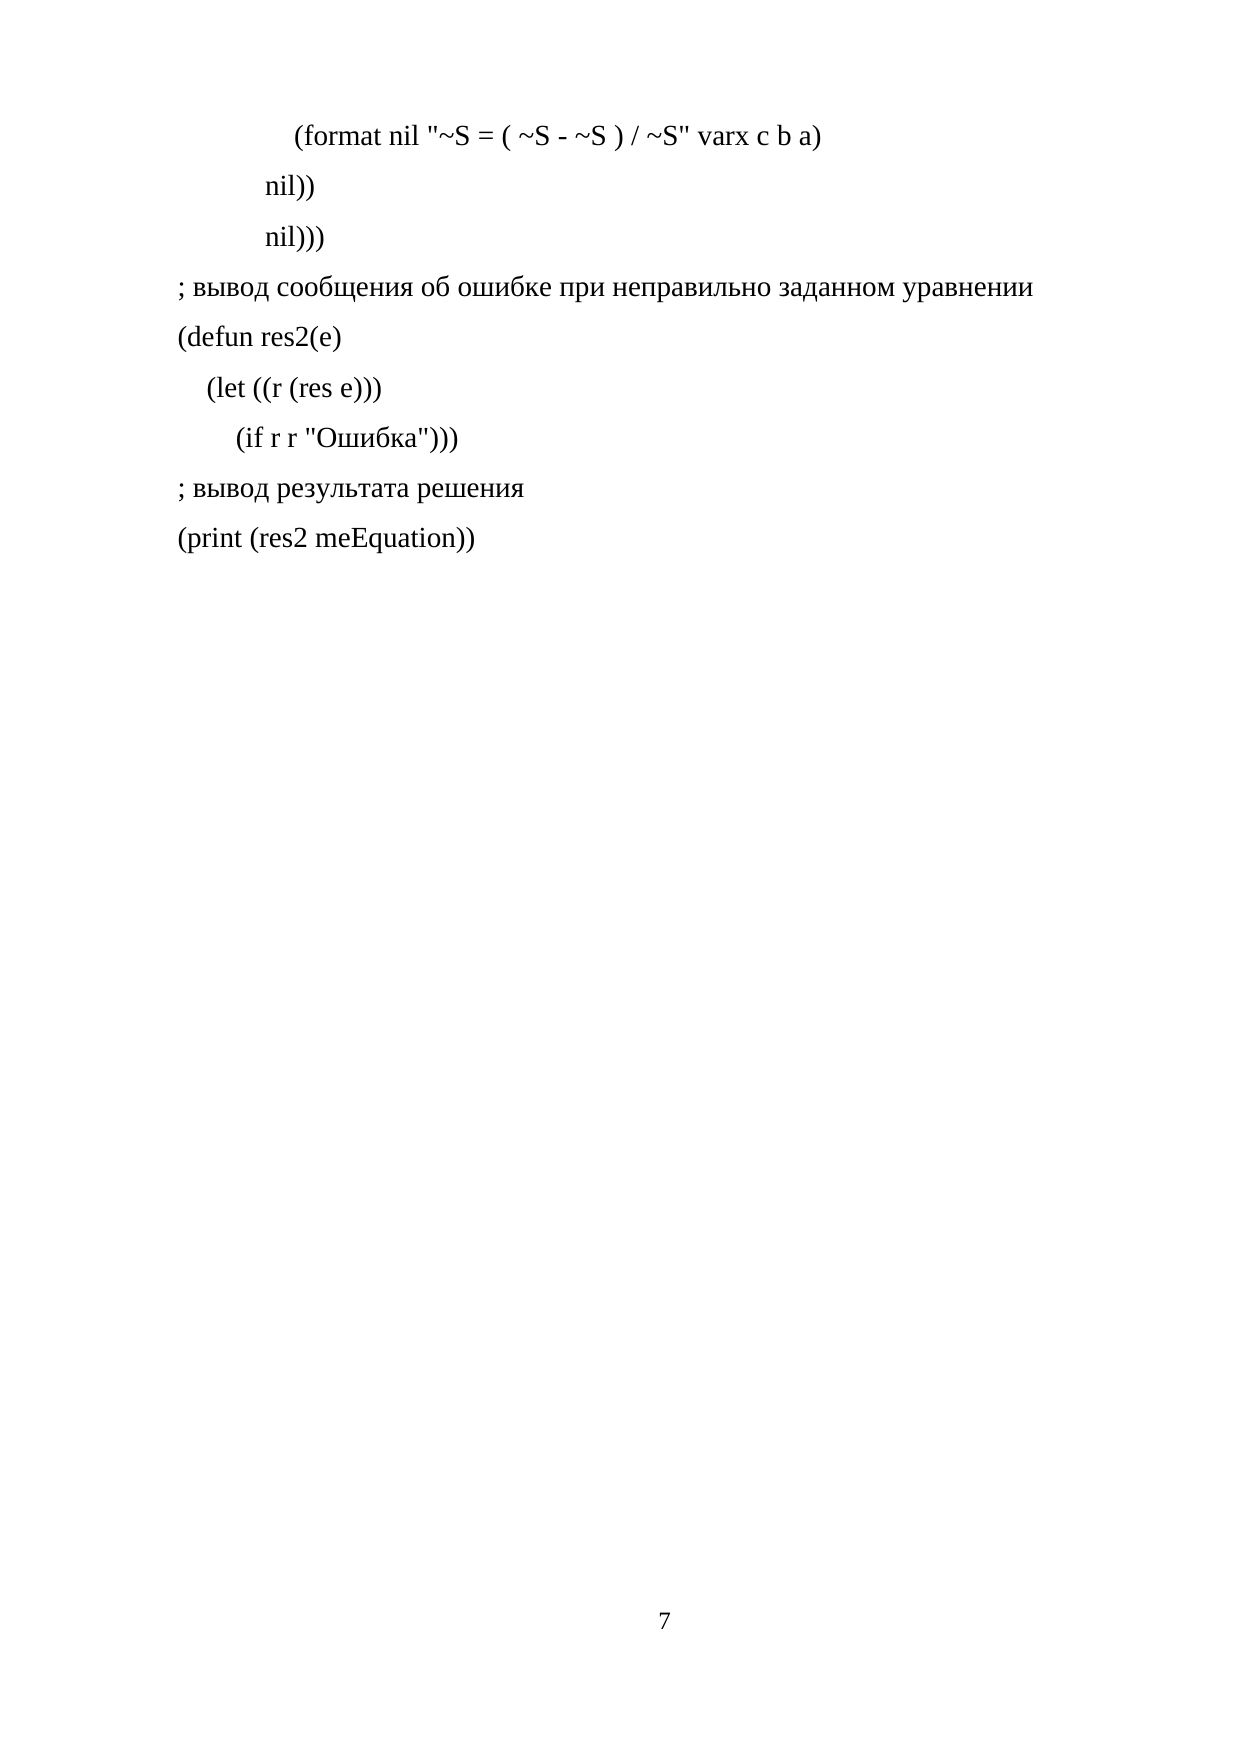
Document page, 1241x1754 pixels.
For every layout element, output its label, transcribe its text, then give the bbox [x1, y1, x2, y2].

text ; вывод результата решения [177, 470, 1152, 504]
text (let ((r (res e))) [177, 370, 1152, 403]
text (if r r "Ошибка"))) [177, 420, 1152, 453]
text nil)) [177, 168, 1152, 202]
text (defun res2(e) [177, 319, 1152, 353]
text ; вывод сообщения об ошибке при неправильно заданном уравнении [177, 269, 1152, 303]
text nil))) [177, 219, 1152, 252]
text (format nil "~S = ( ~S - ~S ) / ~S" varx c b a) [177, 118, 1152, 152]
text (print (res2 meEquation)) [177, 521, 1152, 554]
